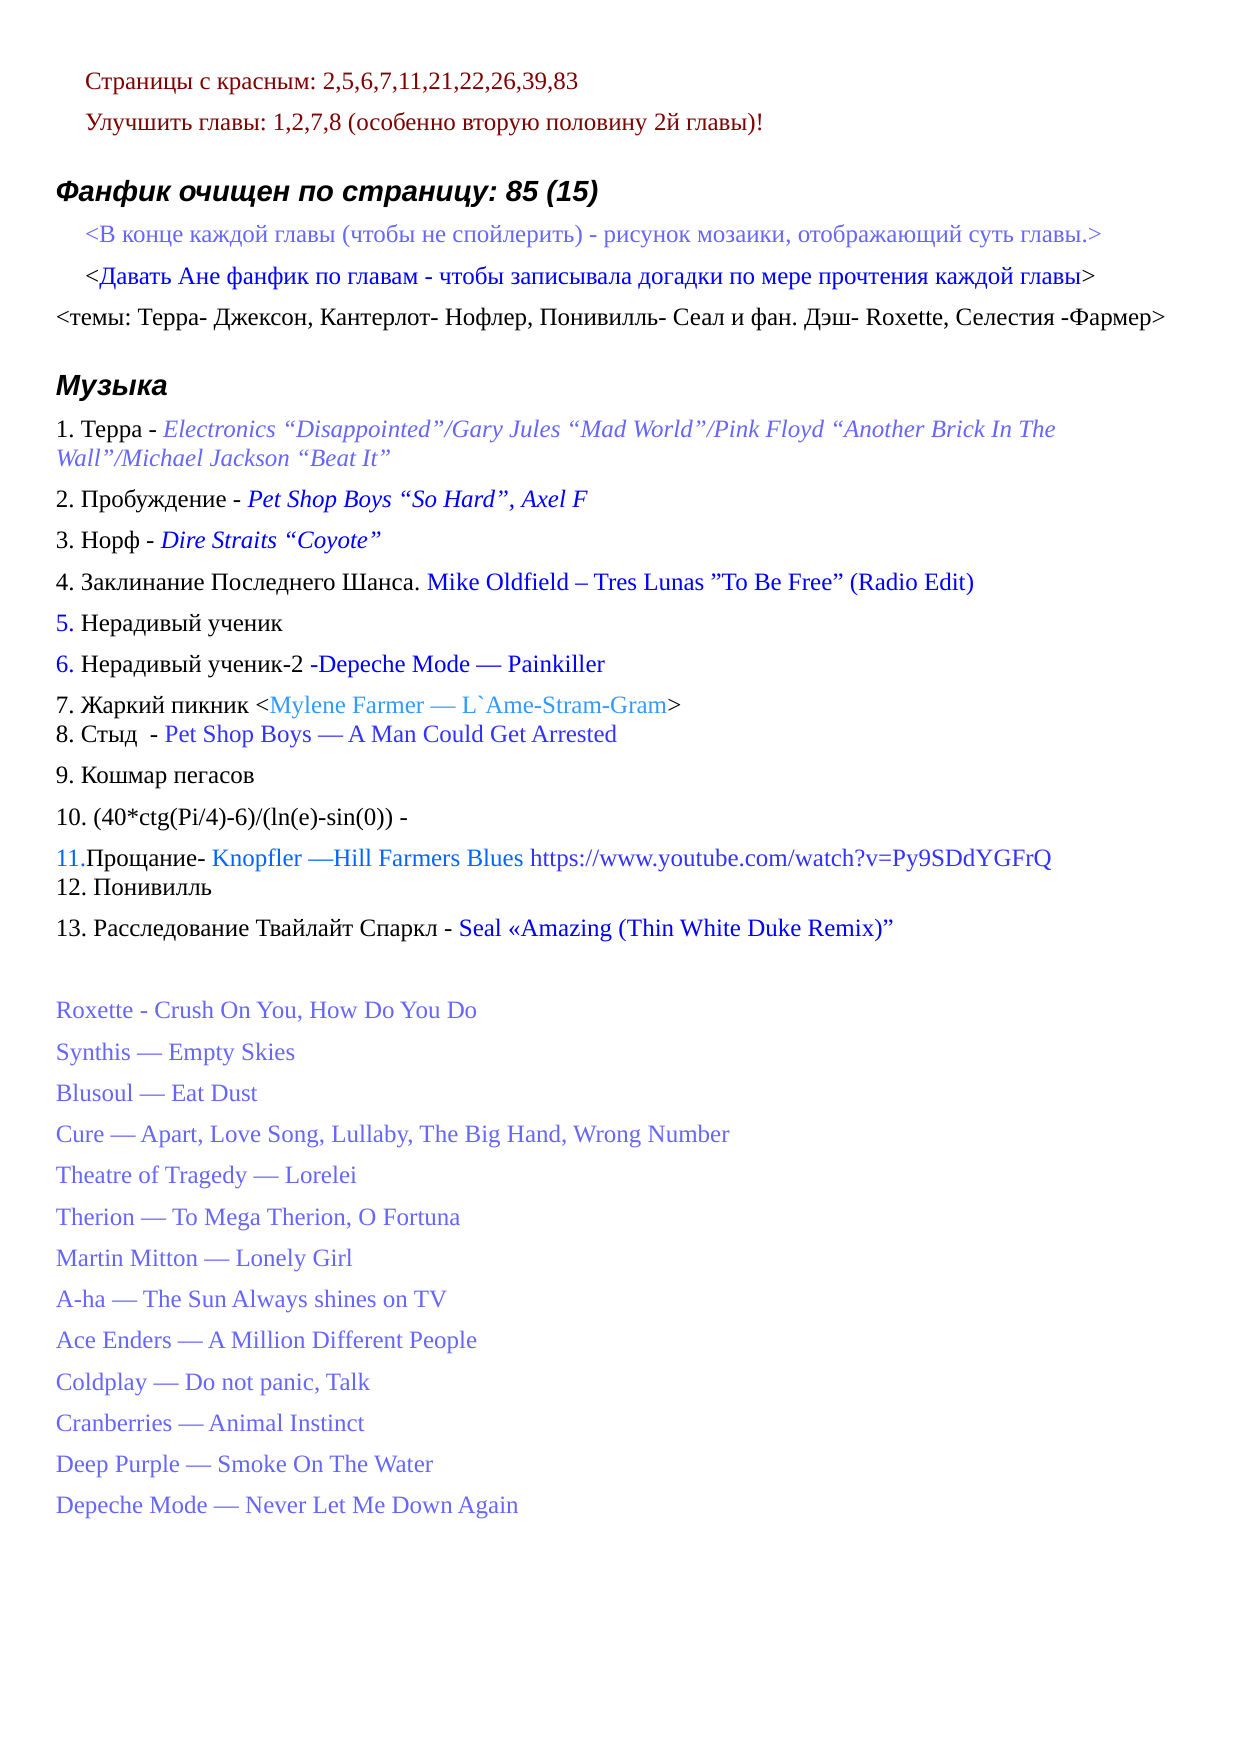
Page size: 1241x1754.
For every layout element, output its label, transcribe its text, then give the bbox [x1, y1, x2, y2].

text Ace Enders — A Million Different People [56, 1326, 1173, 1354]
text <темы: Терра- Джексон, Кантерлот- Нофлер, Понивилль- Сеал и фан. Дэш- Roxette, Селестия -Фармер> [56, 302, 1173, 331]
text Улучшить главы: 1,2,7,8 (особенно вторую половину 2й главы)! [56, 107, 1173, 136]
text 13. Расследование Твайлайт Спаркл - Seal «Amazing (Thin White Duke Remix)” [56, 913, 1173, 942]
text Blusoul — Eat Dust [56, 1078, 1173, 1107]
text 6. Нерадивый ученик-2 -Depeche Mode — Painkiller [56, 649, 1173, 678]
text 3. Норф - Dire Straits “Coyote” [56, 526, 1173, 554]
subtitle Музыка [56, 368, 1173, 402]
subtitle Фанфик очищен по страницу: 85 (15) [56, 173, 1173, 207]
text 4. Заклинание Последнего Шанса. Mike Oldfield – Tres Lunas ”To Be Free” (Radio Edit) [56, 567, 1173, 596]
text 11.Прощание- Knopfler —Hill Farmers Blues https://www.youtube.com/watch?v=Py9SDdYGFrQ 12. Понивилль [56, 843, 1173, 901]
text Roxette - Crush On You, How Do You Do [56, 996, 1173, 1024]
text Cranberries — Animal Instinct [56, 1408, 1173, 1437]
text <В конце каждой главы (чтобы не спойлерить) - рисунок мозаики, отображающий суть главы.> [56, 219, 1173, 248]
text Therion — To Mega Therion, O Fortuna [56, 1202, 1173, 1231]
text Depeche Mode — Never Let Me Down Again [56, 1491, 1173, 1519]
text Deep Purple — Smoke On The Water [56, 1449, 1173, 1478]
text 10. (40*ctg(Pi/4)-6)/(ln(e)-sin(0)) - [56, 802, 1173, 831]
text <Давать Ане фанфик по главам - чтобы записывала догадки по мере прочтения каждой главы> [56, 261, 1173, 289]
text 2. Пробуждение - Pet Shop Boys “So Hard”, Axel F [56, 484, 1173, 513]
text Martin Mitton — Lonely Girl [56, 1243, 1173, 1272]
text Coldplay — Do not panic, Talk [56, 1367, 1173, 1396]
text A-ha — The Sun Always shines on TV [56, 1284, 1173, 1313]
text Cure — Apart, Love Song, Lullaby, The Big Hand, Wrong Number [56, 1119, 1173, 1148]
text Страницы с красным: 2,5,6,7,11,21,22,26,39,83 [56, 66, 1173, 95]
text 7. Жаркий пикник <Mylene Farmer — L`Ame-Stram-Gram> 8. Стыд - Pet Shop Boys — A Man Could Get Arrested [56, 691, 1173, 748]
text Theatre of Tragedy — Lorelei [56, 1161, 1173, 1189]
text 5. Нерадивый ученик [56, 608, 1173, 637]
text 9. Кошмар пегасов [56, 761, 1173, 789]
text 1. Терра - Electronics “Disappointed”/Gary Jules “Mad World”/Pink Floyd “Another Brick In The Wall”/Michael Jackson “Beat It” [56, 414, 1173, 472]
text Synthis — Empty Skies [56, 1037, 1173, 1066]
